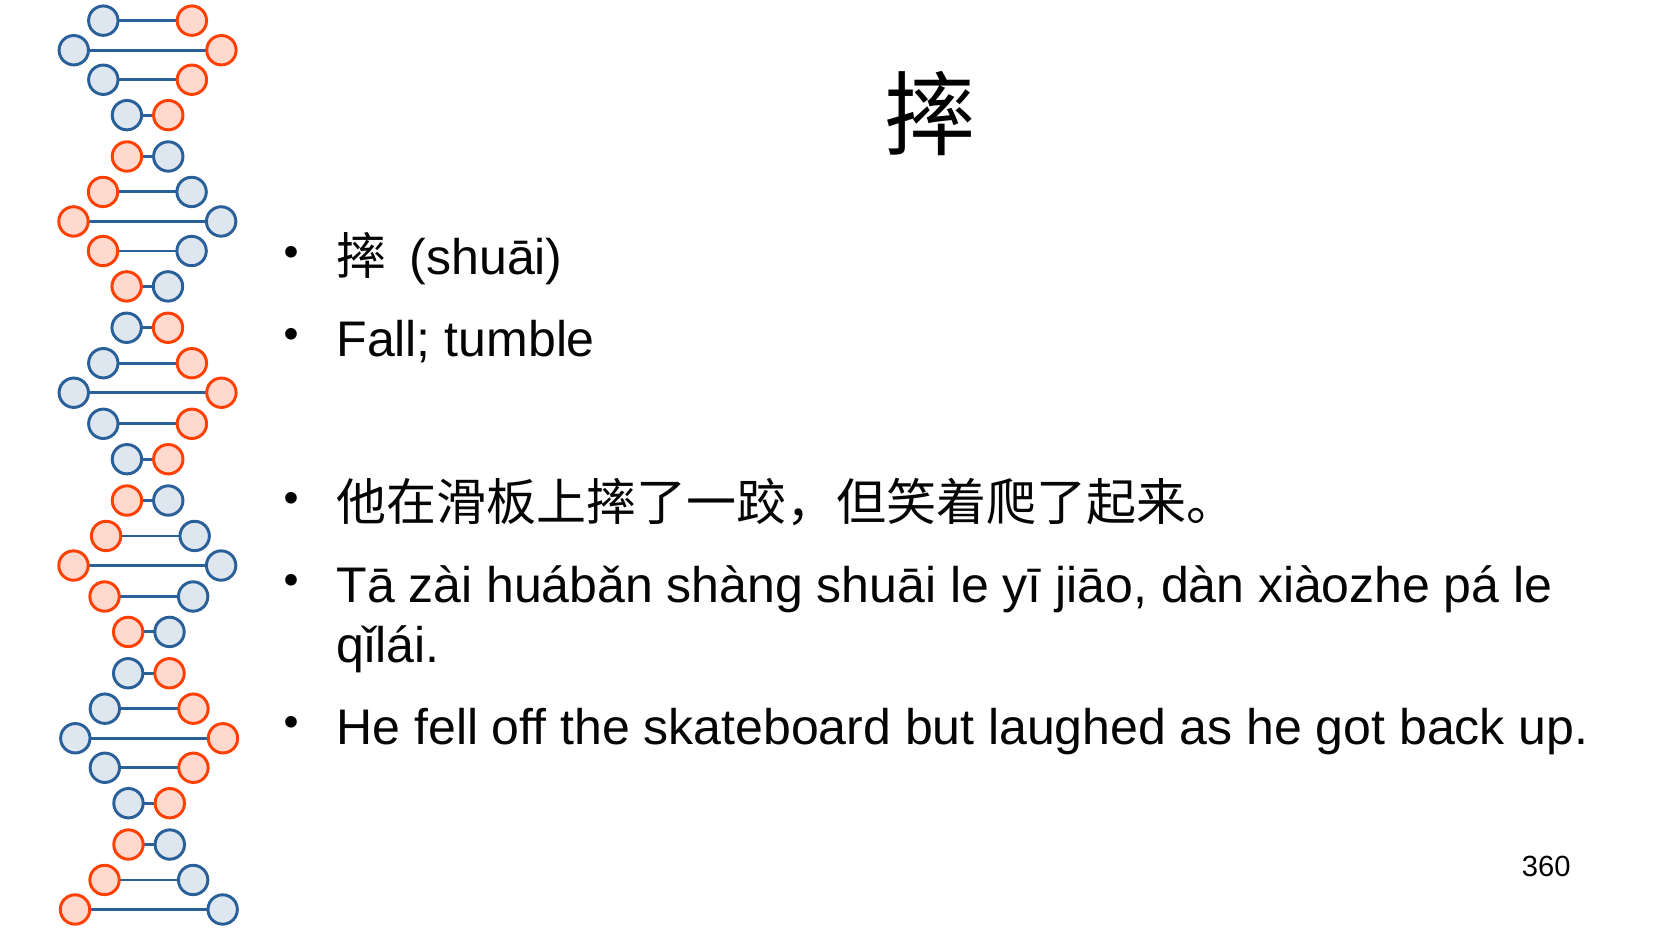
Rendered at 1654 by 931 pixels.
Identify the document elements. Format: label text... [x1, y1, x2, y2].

list 摔 (shuāi) Fall; tumble 他在滑板上摔了一跤，但笑着爬了起来。 Tā zài huábǎn shàng shuāi le yī jiāo, dàn xiàozhe pá le qǐlái. He fell off the skateboard but laughed as he got back up. [265, 224, 1595, 764]
title 摔 [265, 35, 1595, 189]
